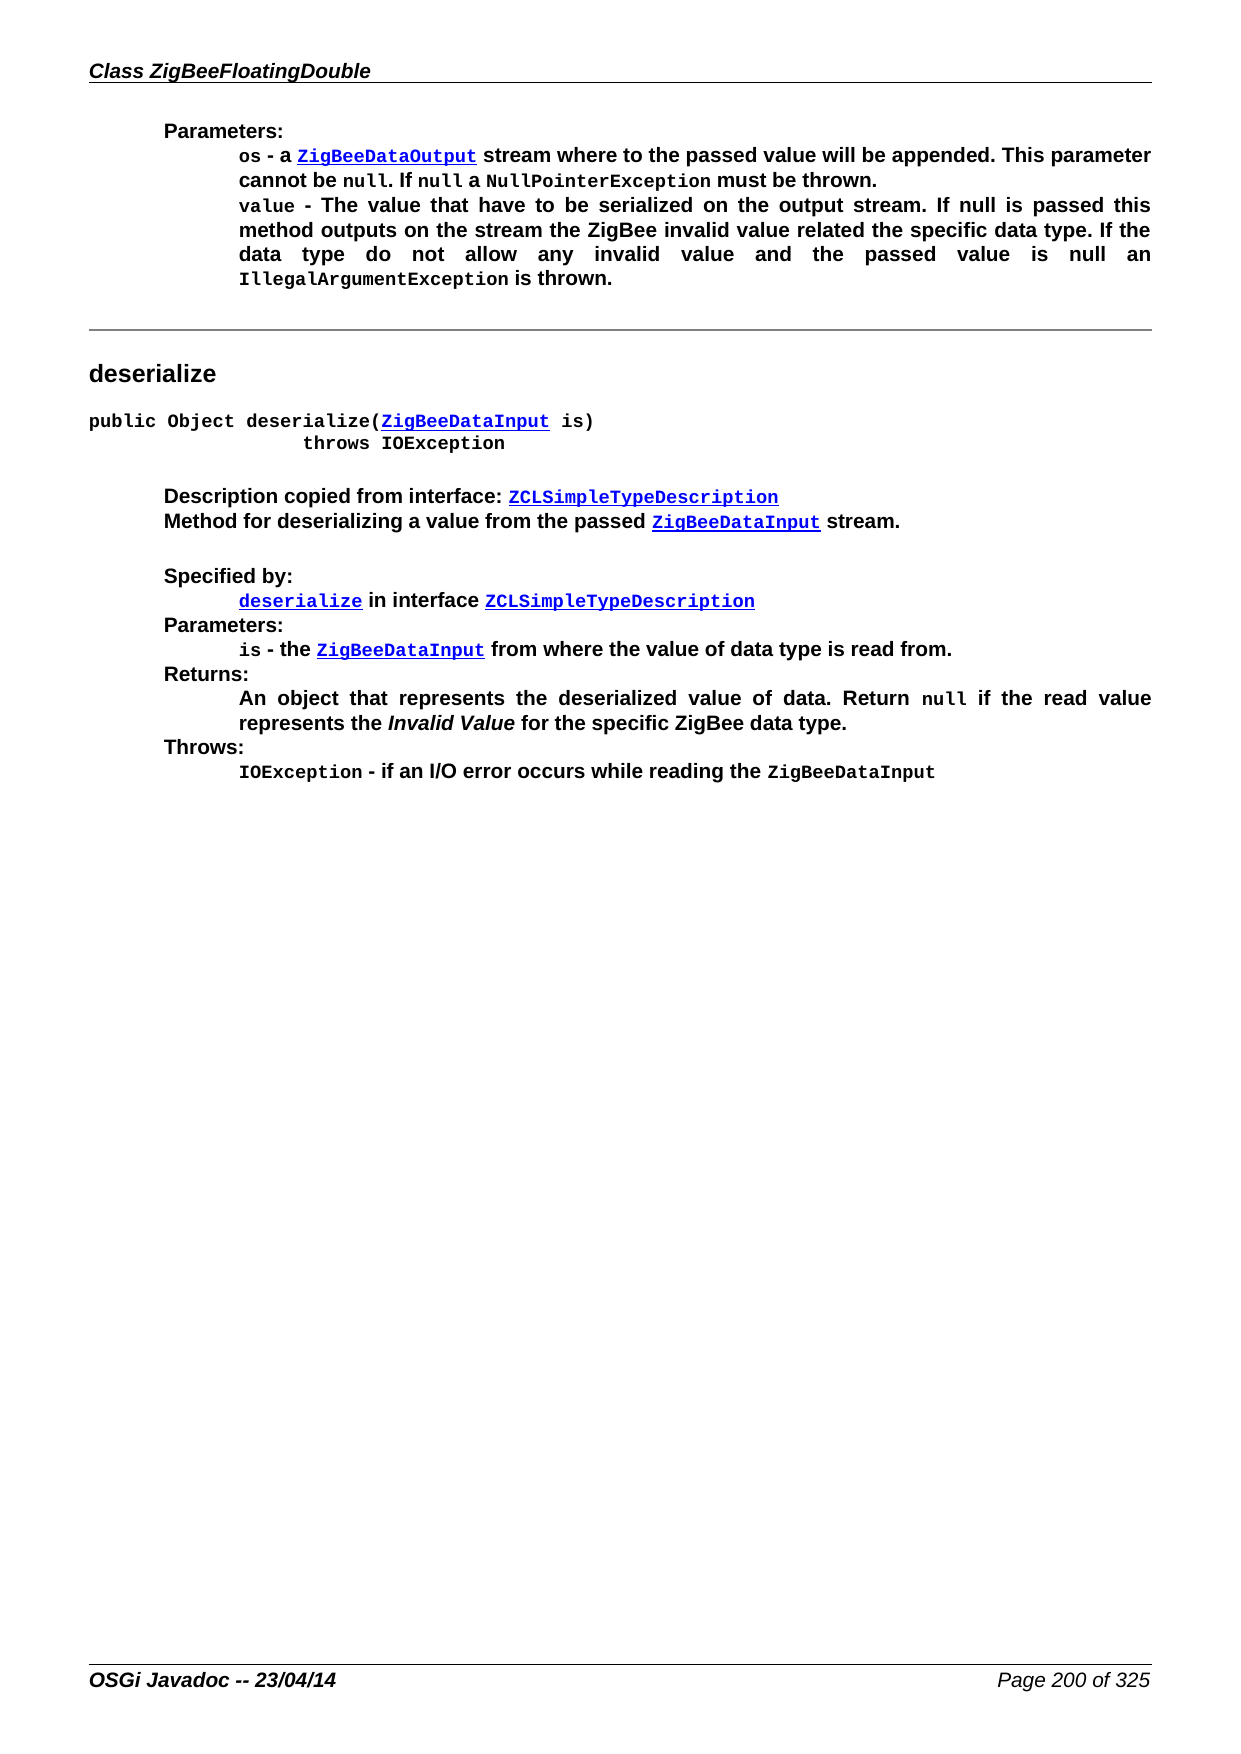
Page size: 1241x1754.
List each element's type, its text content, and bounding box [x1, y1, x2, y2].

text Throws: [163, 735, 1152, 759]
text An object that represents the deserialized value of data. Return null if the read value represents the Invalid Value for the specific ZigBee data type. [238, 686, 1152, 735]
text value - The value that have to be serialized on the output stream. If null is passed this method outputs on the stream the ZigBee invalid value related the specific data type. If the data type do not allow any invalid value and the passed value is null an IllegalArgumentException is thrown. [238, 193, 1152, 291]
text Method for deserializing a value from the passed ZigBeeDataInput stream. [163, 509, 1152, 534]
text IOException - if an I/O error occurs while reading the ZigBeeDataInput [238, 759, 1152, 784]
text os - a ZigBeeDataOutput stream where to the passed value will be appended. This parameter cannot be null. If null a NullPointerException must be thrown. [238, 142, 1152, 193]
text Description copied from interface: ZCLSimpleTypeDescription [163, 484, 1152, 509]
text Specified by: [163, 563, 1152, 587]
text is - the ZigBeeDataInput from where the value of data type is read from. [238, 637, 1152, 662]
text deserialize in interface ZCLSimpleTypeDescription [238, 587, 1152, 613]
subtitle deserialize [88, 359, 1152, 388]
text public Object deserialize(ZigBeeDataInput is) throws IOException [88, 412, 1152, 455]
text Parameters: [163, 118, 1152, 142]
text Parameters: [163, 613, 1152, 637]
text Returns: [163, 662, 1152, 686]
